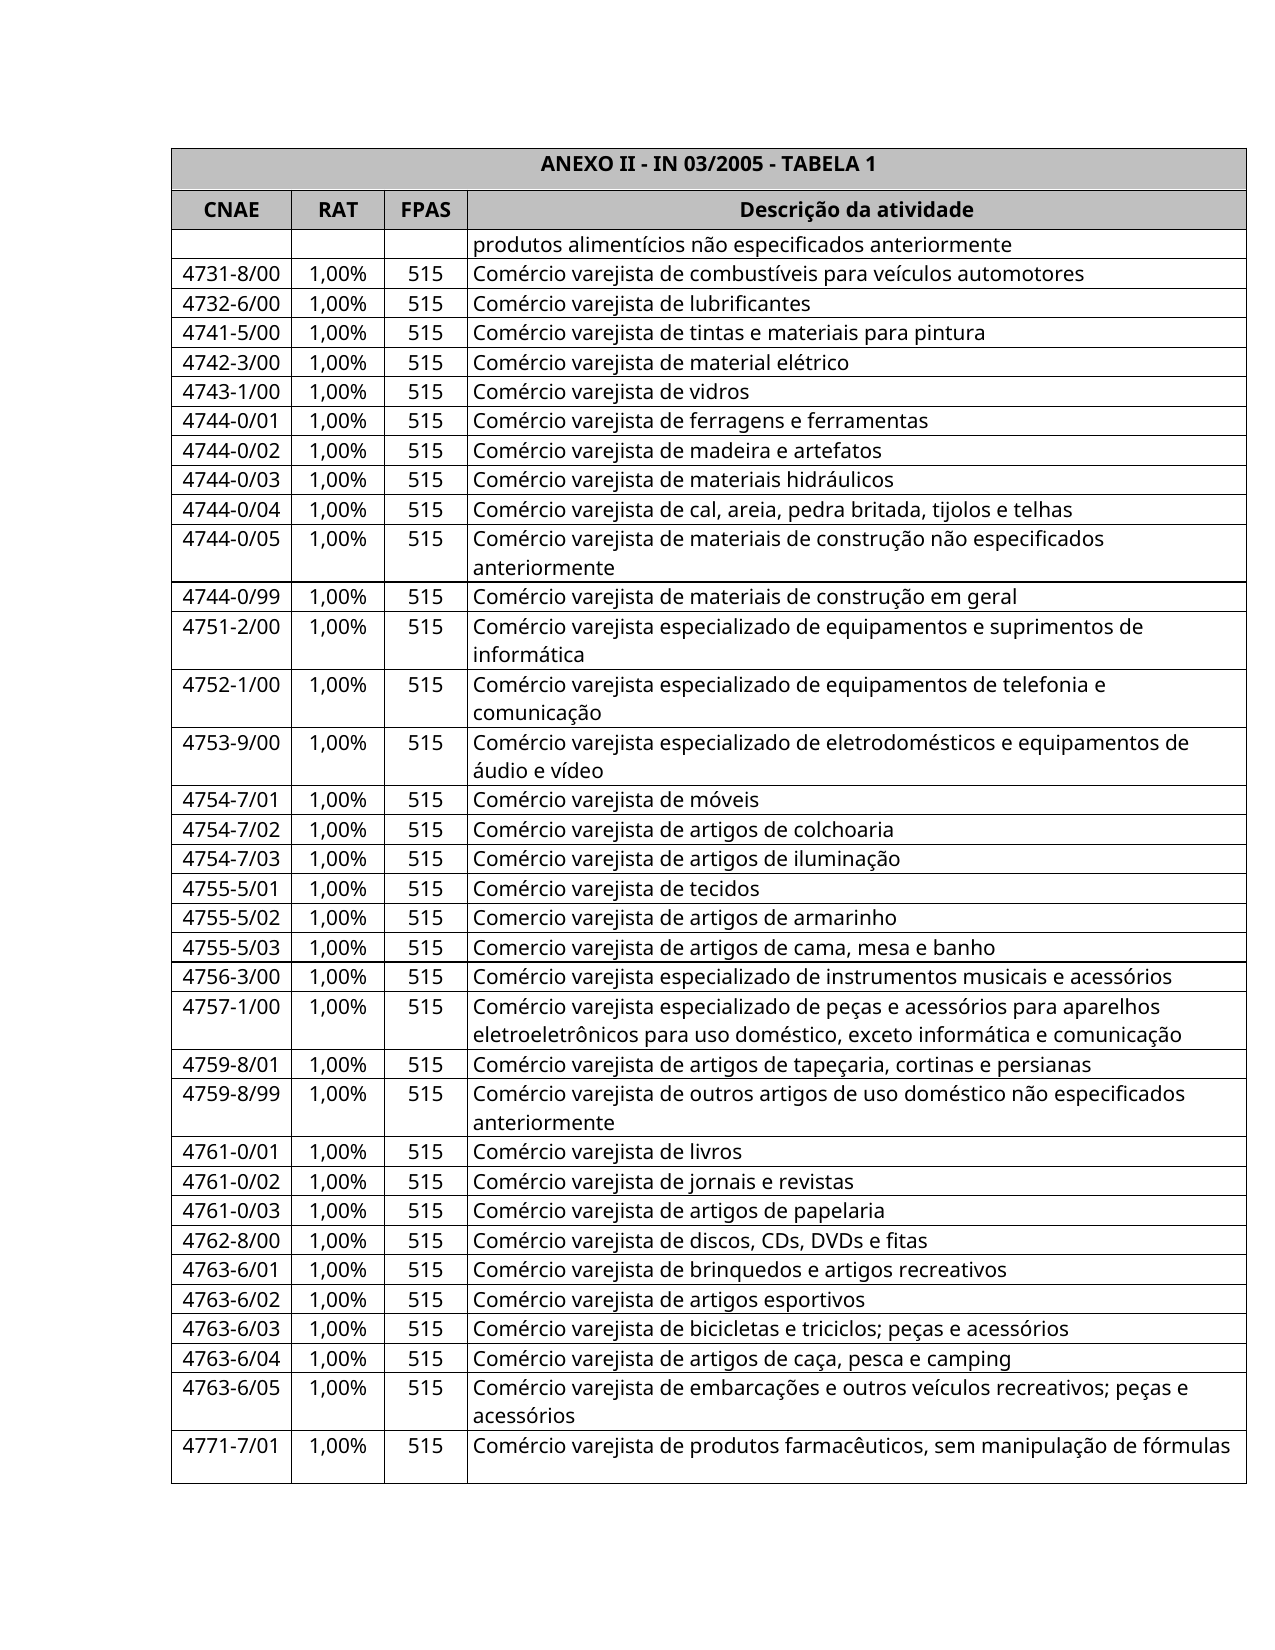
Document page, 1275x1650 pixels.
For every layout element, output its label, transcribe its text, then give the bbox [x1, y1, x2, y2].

table_cell 1,00% [292, 1344, 384, 1372]
table_cell 1,00% [292, 874, 384, 902]
table_cell Comercio varejista de artigos de cama, mesa e banho [468, 933, 1246, 961]
table_cell 4763-6/03 [172, 1314, 291, 1343]
table_cell 4743-1/00 [172, 377, 291, 406]
table_cell 4741-5/00 [172, 318, 291, 347]
table_cell Comércio varejista de artigos de iluminação [468, 845, 1246, 873]
table_cell 515 [385, 904, 467, 932]
table_cell 515 [385, 1314, 467, 1343]
table_cell 1,00% [292, 318, 384, 347]
table_cell 4744-0/05 [172, 525, 291, 581]
table_cell 515 [385, 728, 467, 784]
table_cell Comércio varejista de lubrificantes [468, 289, 1246, 317]
table_cell 4763-6/05 [172, 1373, 291, 1430]
table_cell 4759-8/99 [172, 1079, 291, 1136]
table_cell Comércio varejista de materiais de construção não especificados anteriormente [468, 525, 1246, 581]
table_cell 1,00% [292, 259, 384, 288]
table_cell 1,00% [292, 348, 384, 376]
table_cell Comércio varejista especializado de equipamentos de telefonia e comunicação [468, 670, 1246, 727]
table_cell 4744-0/02 [172, 436, 291, 464]
table_cell 4759-8/01 [172, 1050, 291, 1078]
table_cell Comércio varejista especializado de peças e acessórios para aparelhos eletroeletrônicos para uso doméstico, exceto informática e comunicação [468, 992, 1246, 1049]
table_cell Comércio varejista de móveis [468, 786, 1246, 814]
table_cell [172, 230, 291, 258]
table_cell Comércio varejista de artigos de papelaria [468, 1196, 1246, 1225]
table_cell 1,00% [292, 1137, 384, 1166]
table_cell 515 [385, 436, 467, 464]
table_cell 515 [385, 612, 467, 669]
table_cell 515 [385, 1255, 467, 1284]
table_cell 4744-0/03 [172, 466, 291, 494]
table_cell Comércio varejista de bicicletas e triciclos; peças e acessórios [468, 1314, 1246, 1343]
table_cell 1,00% [292, 1431, 384, 1483]
table_cell Comércio varejista de produtos farmacêuticos, sem manipulação de fórmulas [468, 1431, 1246, 1483]
table_cell 1,00% [292, 1314, 384, 1343]
table_cell Comércio varejista de cal, areia, pedra britada, tijolos e telhas [468, 495, 1246, 523]
table_cell 515 [385, 1167, 467, 1195]
table_cell Comércio varejista de vidros [468, 377, 1246, 406]
table_cell 1,00% [292, 963, 384, 991]
table_cell 4752-1/00 [172, 670, 291, 727]
table_cell Comércio varejista de livros [468, 1137, 1246, 1166]
table_cell 515 [385, 1050, 467, 1078]
table_cell 1,00% [292, 1196, 384, 1225]
table_cell 4751-2/00 [172, 612, 291, 669]
table_cell 1,00% [292, 904, 384, 932]
table_cell [385, 230, 467, 258]
table_cell 4761-0/01 [172, 1137, 291, 1166]
table_cell 1,00% [292, 1079, 384, 1136]
table_cell Comércio varejista de artigos esportivos [468, 1285, 1246, 1313]
table_cell 515 [385, 259, 467, 288]
table_cell 515 [385, 1431, 467, 1483]
table_cell 4753-9/00 [172, 728, 291, 784]
table_cell 4732-6/00 [172, 289, 291, 317]
table_cell Comércio varejista especializado de eletrodomésticos e equipamentos de áudio e vídeo [468, 728, 1246, 784]
table_cell 515 [385, 348, 467, 376]
table_cell Comércio varejista especializado de equipamentos e suprimentos de informática [468, 612, 1246, 669]
table_cell Comércio varejista de artigos de colchoaria [468, 815, 1246, 843]
table_cell RAT [292, 191, 384, 229]
table_cell 1,00% [292, 728, 384, 784]
table_cell CNAE [172, 191, 291, 229]
table_cell Comércio varejista de tecidos [468, 874, 1246, 902]
table_cell FPAS [385, 191, 467, 229]
table_cell 515 [385, 289, 467, 317]
table_cell 1,00% [292, 670, 384, 727]
table_cell 515 [385, 1079, 467, 1136]
table_cell 4763-6/01 [172, 1255, 291, 1284]
table_cell 1,00% [292, 992, 384, 1049]
table_cell 515 [385, 318, 467, 347]
table_cell 1,00% [292, 1167, 384, 1195]
table_cell 1,00% [292, 377, 384, 406]
table_cell 1,00% [292, 786, 384, 814]
table_cell 4754-7/01 [172, 786, 291, 814]
table_cell 4742-3/00 [172, 348, 291, 376]
table_cell 515 [385, 874, 467, 902]
table_cell 4744-0/01 [172, 407, 291, 435]
table_cell 4755-5/02 [172, 904, 291, 932]
table_cell 515 [385, 466, 467, 494]
table_cell 515 [385, 407, 467, 435]
table_header ANEXO II - IN 03/2005 - TABELA 1 [172, 149, 1246, 189]
table_cell 515 [385, 992, 467, 1049]
table_cell 1,00% [292, 1255, 384, 1284]
table_cell 4763-6/04 [172, 1344, 291, 1372]
table_cell 4754-7/02 [172, 815, 291, 843]
table_cell 515 [385, 670, 467, 727]
table_cell produtos alimentícios não especificados anteriormente [468, 230, 1246, 258]
table_cell 4755-5/01 [172, 874, 291, 902]
table_cell Comércio varejista de ferragens e ferramentas [468, 407, 1246, 435]
table_cell 4763-6/02 [172, 1285, 291, 1313]
table_cell 4731-8/00 [172, 259, 291, 288]
table_cell 4761-0/03 [172, 1196, 291, 1225]
table_cell 1,00% [292, 583, 384, 611]
table_cell 515 [385, 583, 467, 611]
table_cell 515 [385, 1344, 467, 1372]
table_cell 515 [385, 786, 467, 814]
table_cell 1,00% [292, 815, 384, 843]
table_cell Comercio varejista de artigos de armarinho [468, 904, 1246, 932]
table_cell 515 [385, 815, 467, 843]
table_cell Comércio varejista de discos, CDs, DVDs e fitas [468, 1226, 1246, 1254]
table_cell Comércio varejista de jornais e revistas [468, 1167, 1246, 1195]
table_cell Comércio varejista de combustíveis para veículos automotores [468, 259, 1246, 288]
table_cell 4756-3/00 [172, 963, 291, 991]
table_cell 1,00% [292, 1285, 384, 1313]
table_cell Comércio varejista de madeira e artefatos [468, 436, 1246, 464]
table_cell 1,00% [292, 495, 384, 523]
table_cell Comércio varejista de artigos de caça, pesca e camping [468, 1344, 1246, 1372]
table_cell 1,00% [292, 1373, 384, 1430]
table_cell 515 [385, 1373, 467, 1430]
table_cell 515 [385, 845, 467, 873]
table_cell Comércio varejista de tintas e materiais para pintura [468, 318, 1246, 347]
table_cell 515 [385, 1285, 467, 1313]
table_cell [292, 230, 384, 258]
table_cell 515 [385, 1137, 467, 1166]
table_cell 515 [385, 933, 467, 961]
table_cell Comércio varejista de material elétrico [468, 348, 1246, 376]
table_cell Comércio varejista de artigos de tapeçaria, cortinas e persianas [468, 1050, 1246, 1078]
table_cell 4744-0/99 [172, 583, 291, 611]
table_cell 4762-8/00 [172, 1226, 291, 1254]
table_cell 515 [385, 1226, 467, 1254]
table_cell Descrição da atividade [468, 191, 1246, 229]
table_cell 4754-7/03 [172, 845, 291, 873]
table_cell 1,00% [292, 436, 384, 464]
table_cell 1,00% [292, 1226, 384, 1254]
table_cell 4744-0/04 [172, 495, 291, 523]
table_cell 1,00% [292, 466, 384, 494]
table_cell 4771-7/01 [172, 1431, 291, 1483]
table_cell 515 [385, 1196, 467, 1225]
table_cell 4755-5/03 [172, 933, 291, 961]
table_cell 4761-0/02 [172, 1167, 291, 1195]
table_cell Comércio varejista de materiais de construção em geral [468, 583, 1246, 611]
table_cell 1,00% [292, 407, 384, 435]
table_cell Comércio varejista de embarcações e outros veículos recreativos; peças e acessórios [468, 1373, 1246, 1430]
table_cell Comércio varejista de brinquedos e artigos recreativos [468, 1255, 1246, 1284]
table_cell Comércio varejista de outros artigos de uso doméstico não especificados anteriormente [468, 1079, 1246, 1136]
table_cell Comércio varejista especializado de instrumentos musicais e acessórios [468, 963, 1246, 991]
table_cell 1,00% [292, 612, 384, 669]
table_cell 1,00% [292, 1050, 384, 1078]
table_cell 515 [385, 963, 467, 991]
table_cell 515 [385, 495, 467, 523]
table_cell 1,00% [292, 933, 384, 961]
table_cell 515 [385, 377, 467, 406]
table_cell 1,00% [292, 525, 384, 581]
table_cell 1,00% [292, 289, 384, 317]
table_cell 515 [385, 525, 467, 581]
table_cell 1,00% [292, 845, 384, 873]
table_cell Comércio varejista de materiais hidráulicos [468, 466, 1246, 494]
table_cell 4757-1/00 [172, 992, 291, 1049]
